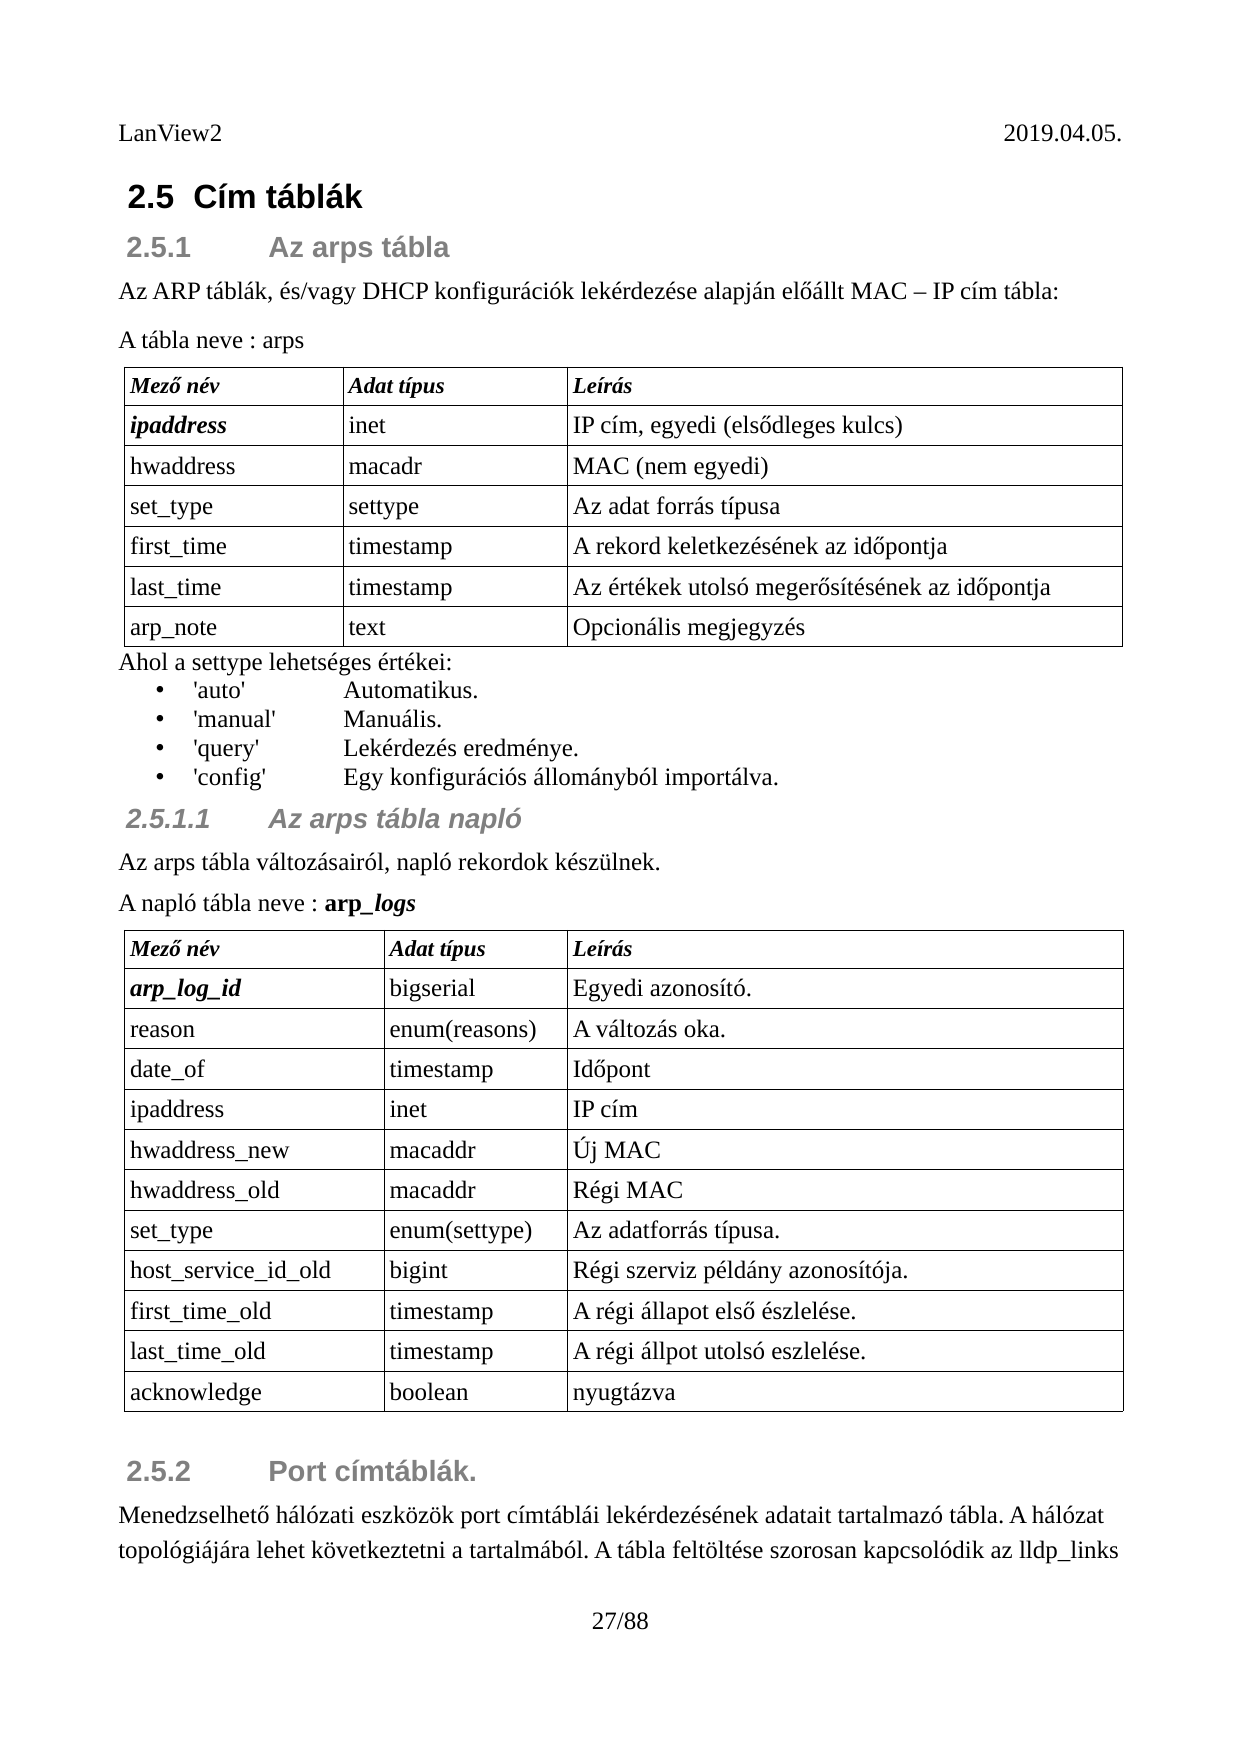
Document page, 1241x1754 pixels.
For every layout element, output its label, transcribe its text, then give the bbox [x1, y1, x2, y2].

list 'manual' Manuális. [156, 704, 1122, 733]
table_cell arp_log_id [125, 969, 384, 1008]
text Ahol a settype lehetséges értékei: [118, 647, 1122, 675]
table_cell timestamp [344, 567, 567, 606]
table_cell hwaddress [125, 446, 343, 485]
table_cell ipaddress [125, 406, 343, 445]
table_cell boolean [385, 1372, 567, 1411]
table_cell timestamp [385, 1049, 567, 1088]
text A napló tábla neve : arp_logs [118, 888, 1122, 917]
subtitle Cím táblák [118, 177, 1122, 216]
table_cell Opcionális megjegyzés [568, 607, 1122, 646]
table_header Adat típus [385, 931, 567, 968]
table_cell Egyedi azonosító. [568, 969, 1123, 1008]
table_cell Az adat forrás típusa [568, 486, 1122, 526]
subtitle Port címtáblák. [118, 1454, 1122, 1488]
table_cell first_time_old [125, 1291, 384, 1330]
table_cell last_time [125, 567, 343, 606]
table_cell hwaddress_old [125, 1170, 384, 1209]
table_header Leírás [568, 931, 1123, 968]
table_cell nyugtázva [568, 1372, 1123, 1411]
table_cell date_of [125, 1049, 384, 1088]
table_cell hwaddress_new [125, 1130, 384, 1169]
table_cell acknowledge [125, 1372, 384, 1411]
table_header Adat típus [344, 368, 567, 404]
table_cell bigint [385, 1251, 567, 1290]
table_cell Időpont [568, 1049, 1123, 1088]
table_cell macaddr [385, 1130, 567, 1169]
table_cell timestamp [344, 527, 567, 566]
list 'query' Lekérdezés eredménye. [156, 733, 1122, 762]
text Az arps tábla változásairól, napló rekordok készülnek. [118, 847, 1122, 876]
list 'config' Egy konfigurációs állományból importálva. [156, 762, 1122, 790]
table_cell enum(settype) [385, 1211, 567, 1250]
table_cell set_type [125, 1211, 384, 1250]
subtitle Az arps tábla [118, 230, 1122, 264]
table_cell MAC (nem egyedi) [568, 446, 1122, 485]
table_cell timestamp [385, 1331, 567, 1371]
table_cell macadr [344, 446, 567, 485]
table_cell Az adatforrás típusa. [568, 1211, 1123, 1250]
table_cell IP cím [568, 1090, 1123, 1129]
table_cell enum(reasons) [385, 1009, 567, 1048]
table_cell settype [344, 486, 567, 526]
table_cell first_time [125, 527, 343, 566]
table_cell inet [344, 406, 567, 445]
table_cell A régi állapot első észlelése. [568, 1291, 1123, 1330]
table_header Leírás [568, 368, 1122, 404]
table_cell bigserial [385, 969, 567, 1008]
text A tábla neve : arps [118, 325, 1122, 354]
list 'auto' Automatikus. [156, 675, 1122, 704]
table_cell host_service_id_old [125, 1251, 384, 1290]
table_cell text [344, 607, 567, 646]
table_cell Régi MAC [568, 1170, 1123, 1209]
table_header Mező név [125, 931, 384, 968]
table_cell reason [125, 1009, 384, 1048]
table_cell Régi szerviz példány azonosítója. [568, 1251, 1123, 1290]
subtitle Az arps tábla napló [118, 803, 1122, 835]
table_cell arp_note [125, 607, 343, 646]
text Menedzselhető hálózati eszközök port címtáblái lekérdezésének adatait tartalmazó tábla. A hálózat topológiájára lehet következtetni a tartalmából. A tábla feltöltése szorosan kapcsolódik az lldp_links [118, 1501, 1122, 1564]
table_cell A változás oka. [568, 1009, 1123, 1048]
table_cell Az értékek utolsó megerősítésének az időpontja [568, 567, 1122, 606]
table_cell ipaddress [125, 1090, 384, 1129]
table_cell A régi állpot utolsó eszlelése. [568, 1331, 1123, 1371]
table_cell macaddr [385, 1170, 567, 1209]
table_cell Új MAC [568, 1130, 1123, 1169]
text Az ARP táblák, és/vagy DHCP konfigurációk lekérdezése alapján előállt MAC – IP cím tábla: [118, 276, 1122, 305]
table_header Mező név [125, 368, 343, 404]
table_cell IP cím, egyedi (elsődleges kulcs) [568, 406, 1122, 445]
table_cell set_type [125, 486, 343, 526]
table_cell A rekord keletkezésének az időpontja [568, 527, 1122, 566]
table_cell inet [385, 1090, 567, 1129]
table_cell last_time_old [125, 1331, 384, 1371]
table_cell timestamp [385, 1291, 567, 1330]
